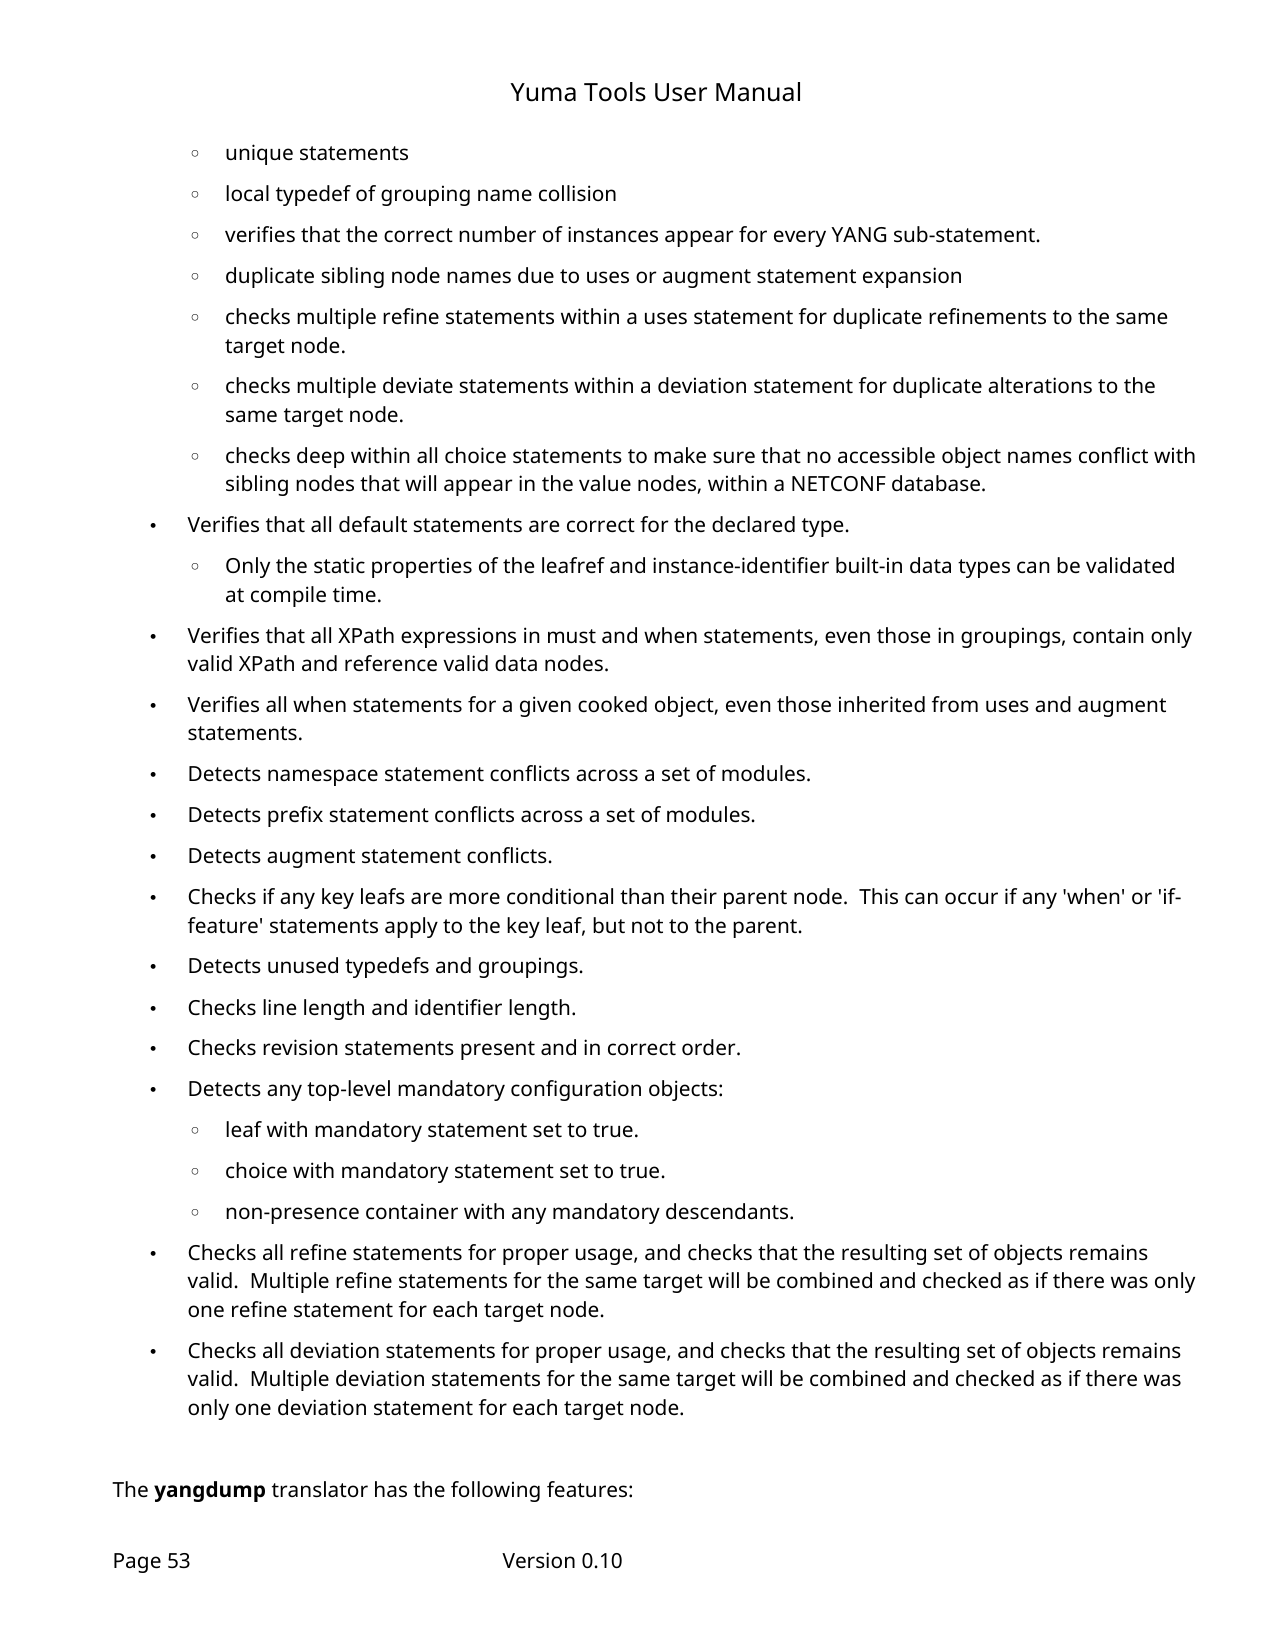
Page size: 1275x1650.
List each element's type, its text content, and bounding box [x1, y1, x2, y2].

list Checks all refine statements for proper usage, and checks that the resulting set of objects remains valid. Multiple refine statements for the same target will be combined and checked as if there was only one refine statement for each target node. [150, 1238, 1200, 1323]
list Detects augment statement conflicts. [150, 841, 1200, 870]
list Checks line length and identifier length. [150, 993, 1200, 1021]
list unique statements [187, 138, 1200, 167]
list Checks if any key leafs are more conditional than their parent node. This can occur if any 'when' or 'if-feature' statements apply to the key leaf, but not to the parent. [150, 882, 1200, 939]
list choice with mandatory statement set to true. [187, 1156, 1200, 1185]
list Verifies all when statements for a given cooked object, even those inherited from uses and augment statements. [150, 690, 1200, 747]
list leaf with mandatory statement set to true. [187, 1115, 1200, 1144]
list verifies that the correct number of instances appear for every YANG sub-statement. [187, 220, 1200, 249]
text The yangdump translator has the following features: [112, 1475, 1200, 1503]
list Checks revision statements present and in correct order. [150, 1033, 1200, 1062]
list Detects any top-level mandatory configuration objects: [150, 1074, 1200, 1103]
list local typedef of grouping name collision [187, 179, 1200, 208]
list Verifies that all XPath expressions in must and when statements, even those in groupings, contain only valid XPath and reference valid data nodes. [150, 621, 1200, 678]
list Checks all deviation statements for proper usage, and checks that the resulting set of objects remains valid. Multiple deviation statements for the same target will be combined and checked as if there was only one deviation statement for each target node. [150, 1336, 1200, 1421]
list Verifies that all default statements are correct for the declared type. [150, 510, 1200, 539]
list checks multiple deviate statements within a deviation statement for duplicate alterations to the same target node. [187, 372, 1200, 428]
list Only the static properties of the leafref and instance-identifier built-in data types can be validated at compile time. [187, 551, 1200, 608]
list Detects unused typedefs and groupings. [150, 952, 1200, 980]
list non-presence container with any mandatory descendants. [187, 1197, 1200, 1226]
list Detects prefix statement conflicts across a set of modules. [150, 800, 1200, 829]
list duplicate sibling node names due to uses or augment statement expansion [187, 261, 1200, 290]
list checks deep within all choice statements to make sure that no accessible object names conflict with sibling nodes that will appear in the value nodes, within a NETCONF database. [187, 441, 1200, 498]
list checks multiple refine statements within a uses statement for duplicate refinements to the same target node. [187, 302, 1200, 359]
list Detects namespace statement conflicts across a set of modules. [150, 759, 1200, 788]
